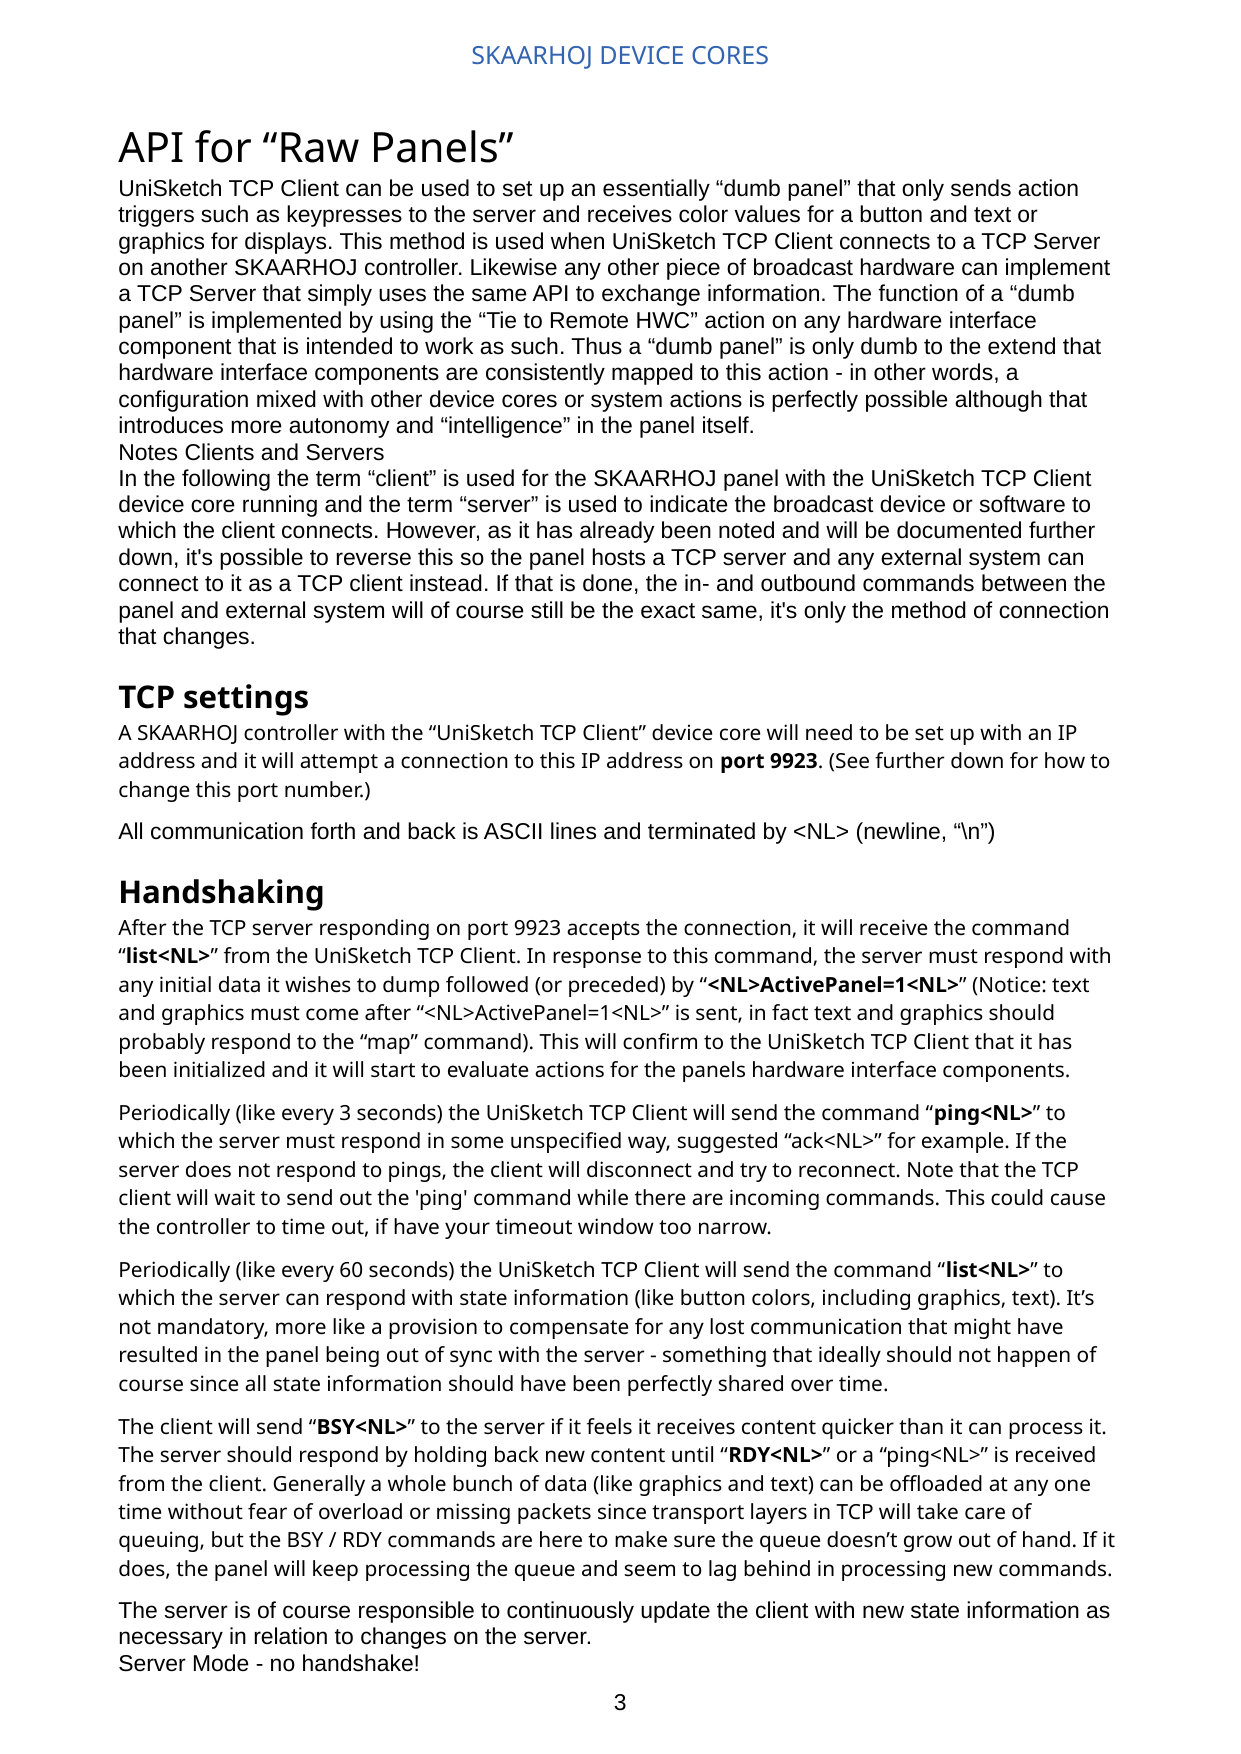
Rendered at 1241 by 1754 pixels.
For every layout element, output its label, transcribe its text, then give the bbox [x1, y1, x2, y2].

text The server is of course responsible to continuously update the client with new state information as necessary in relation to changes on the server. [118, 1597, 1122, 1650]
text All communication forth and back is ASCII lines and terminated by <NL> (newline, “\n”) [118, 818, 1122, 844]
text After the TCP server responding on port 9923 accepts the connection, it will receive the command “list<NL>” from the UniSketch TCP Client. In response to this command, the server must respond with any initial data it wishes to dump followed (or preceded) by “<NL>ActivePanel=1<NL>” (Notice: text and graphics must come after “<NL>ActivePanel=1<NL>” is sent, in fact text and graphics should probably respond to the “map” command). This will confirm to the UniSketch TCP Client that it has been initialized and it will start to evaluate actions for the panels hardware interface components. [118, 913, 1122, 1084]
text Notes Clients and Servers [118, 438, 1122, 465]
text Periodically (like every 60 seconds) the UniSketch TCP Client will send the command “list<NL>” to which the server can respond with state information (like button colors, including graphics, text). It’s not mandatory, more like a provision to compensate for any lost communication that might have resulted in the panel being out of sync with the server - something that ideally should not happen of course since all state information should have been perfectly shared over time. [118, 1255, 1122, 1397]
text A SKAARHOJ controller with the “UniSketch TCP Client” device core will need to be set up with an IP address and it will attempt a connection to this IP address on port 9923. (See further down for how to change this port number.) [118, 718, 1122, 803]
text UniSketch TCP Client can be used to set up an essentially “dumb panel” that only sends action triggers such as keypresses to the server and receives color values for a button and text or graphics for displays. This method is used when UniSketch TCP Client connects to a TCP Server on another SKAARHOJ controller. Likewise any other piece of broadcast hardware can implement a TCP Server that simply uses the same API to exchange information. The function of a “dumb panel” is implemented by using the “Tie to Remote HWC” action on any hardware interface component that is intended to work as such. Thus a “dumb panel” is only dumb to the extend that hardware interface components are consistently mapped to this action - in other words, a configuration mixed with other device cores or system actions is perfectly possible although that introduces more autonomy and “intelligence” in the panel itself. [118, 175, 1122, 438]
text Periodically (like every 3 seconds) the UniSketch TCP Client will send the command “ping<NL>” to which the server must respond in some unspecified way, suggested “ack<NL>” for example. If the server does not respond to pings, the client will disconnect and try to reconnect. Note that the TCP client will wait to send out the 'ping' command while there are incoming commands. This could cause the controller to time out, if have your timeout window too narrow. [118, 1098, 1122, 1240]
text Server Mode - no handshake! [118, 1650, 1122, 1676]
text API for “Raw Panels” [118, 118, 1122, 175]
subtitle Handshaking [118, 871, 1122, 913]
text In the following the term “client” is used for the SKAARHOJ panel with the UniSketch TCP Client device core running and the term “server” is used to indicate the broadcast device or software to which the client connects. However, as it has already been noted and will be documented further down, it's possible to reverse this so the panel hosts a TCP server and any external system can connect to it as a TCP client instead. If that is done, the in- and outbound commands between the panel and external system will of course still be the exact same, it's only the method of connection that changes. [118, 465, 1122, 649]
subtitle TCP settings [118, 676, 1122, 718]
text The client will send “BSY<NL>” to the server if it feels it receives content quicker than it can process it. The server should respond by holding back new content until “RDY<NL>” or a “ping<NL>” is received from the client. Generally a whole bunch of data (like graphics and text) can be offloaded at any one time without fear of overload or missing packets since transport layers in TCP will take care of queuing, but the BSY / RDY commands are here to make sure the queue doesn’t grow out of hand. If it does, the panel will keep processing the queue and seem to lag behind in processing new commands. [118, 1412, 1122, 1582]
